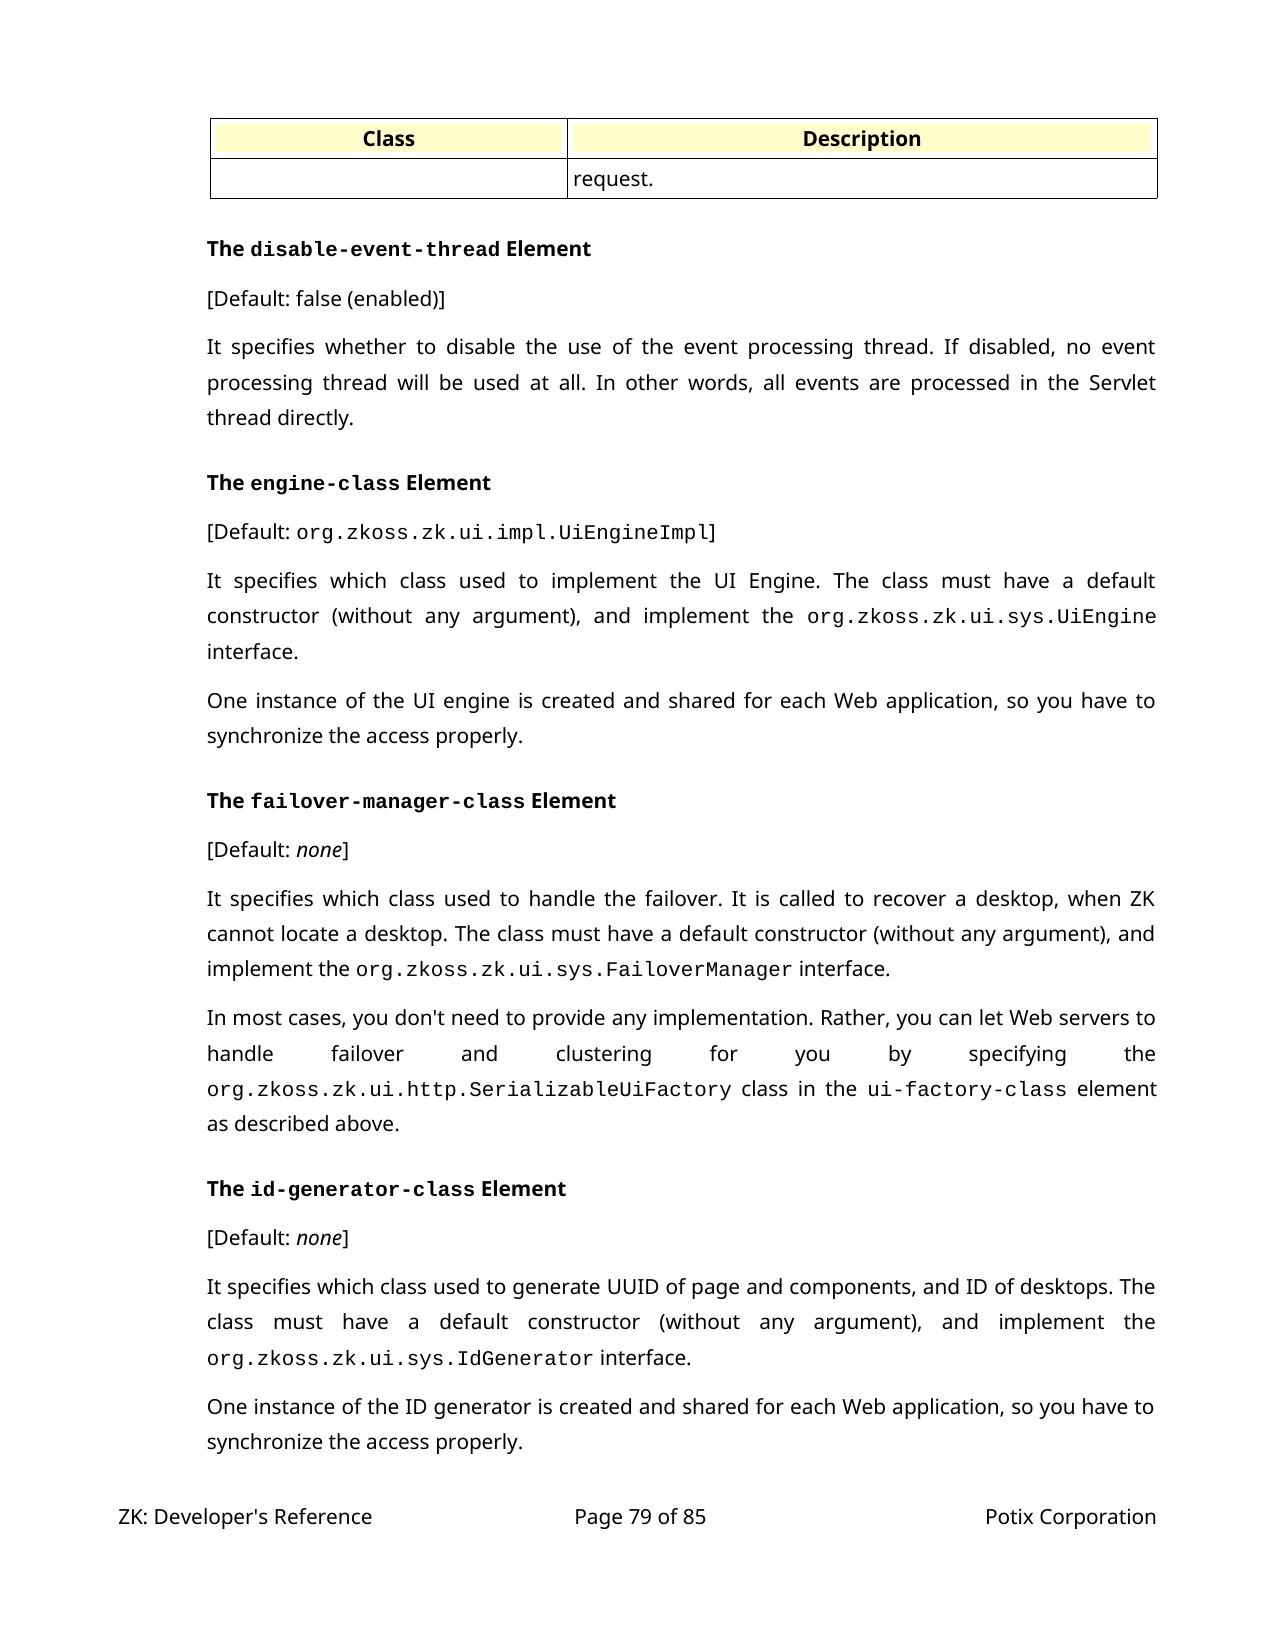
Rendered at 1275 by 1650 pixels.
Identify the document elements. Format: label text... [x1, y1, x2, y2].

table_header Description [568, 119, 1157, 158]
text [Default: false (enabled)] [207, 284, 1157, 312]
text It specifies which class used to handle the failover. It is called to recover a desktop, when ZK cannot locate a desktop. The class must have a default constructor (without any argument), and implement the org.zkoss.zk.ui.sys.FailoverManager interface. [207, 884, 1157, 983]
text [Default: none] [207, 1223, 1157, 1252]
text It specifies whether to disable the use of the event processing thread. If disabled, no event processing thread will be used at all. In other words, all events are processed in the Servlet thread directly. [207, 332, 1157, 431]
subtitle The id-generator-class Element [207, 1174, 1157, 1203]
table_header Class [211, 119, 567, 158]
table_cell [211, 159, 567, 198]
table_cell request. [568, 159, 1157, 198]
text One instance of the UI engine is created and shared for each Web application, so you have to synchronize the access properly. [207, 686, 1157, 749]
text In most cases, you don't need to provide any implementation. Rather, you can let Web servers to handle failover and clustering for you by specifying the org.zkoss.zk.ui.http.SerializableUiFactory class in the ui-factory-class element as described above. [207, 1003, 1157, 1138]
subtitle The engine-class Element [207, 468, 1157, 496]
text It specifies which class used to implement the UI Engine. The class must have a default constructor (without any argument), and implement the org.zkoss.zk.ui.sys.UiEngine interface. [207, 566, 1157, 665]
text It specifies which class used to generate UUID of page and components, and ID of desktops. The class must have a default constructor (without any argument), and implement the org.zkoss.zk.ui.sys.IdGenerator interface. [207, 1272, 1157, 1371]
text [Default: none] [207, 835, 1157, 863]
subtitle The failover-manager-class Element [207, 786, 1157, 814]
text One instance of the ID generator is created and shared for each Web application, so you have to synchronize the access properly. [207, 1392, 1157, 1455]
text [Default: org.zkoss.zk.ui.impl.UiEngineImpl] [207, 517, 1157, 546]
subtitle The disable-event-thread Element [207, 234, 1157, 263]
